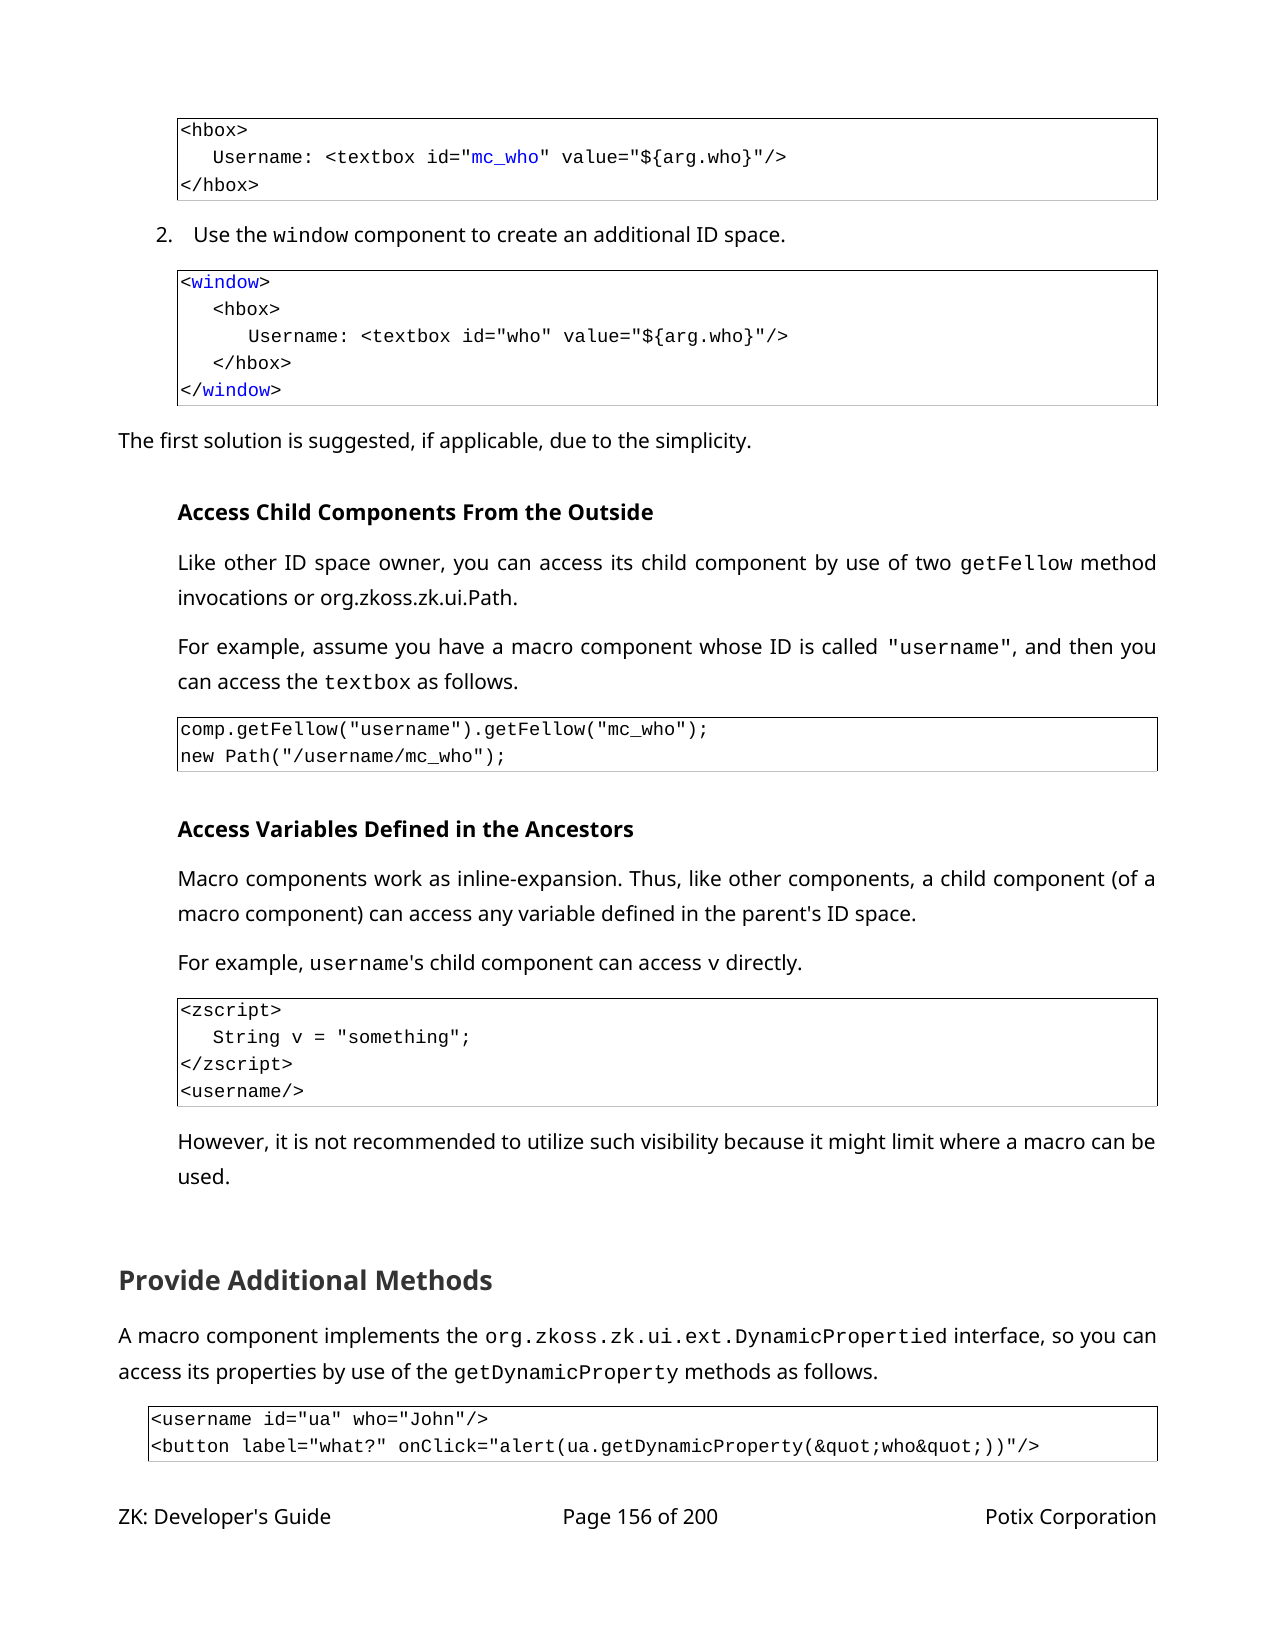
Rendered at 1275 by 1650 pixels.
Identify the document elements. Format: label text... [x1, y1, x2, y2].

text </hbox> [178, 172, 1157, 200]
text <hbox> [178, 119, 1157, 142]
text A macro component implements the org.zkoss.zk.ui.ext.DynamicPropertied interface, so you can access its properties by use of the getDynamicProperty methods as follows. [118, 1322, 1157, 1386]
subtitle Provide Additional Methods [118, 1261, 1157, 1298]
subtitle Access Variables Defined in the Ancestors [177, 814, 1157, 844]
text The first solution is suggested, if applicable, due to the simplicity. [118, 426, 1157, 454]
text comp.getFellow("username").getFellow("mc_who"); [178, 718, 1157, 741]
text <username/> [178, 1079, 1157, 1106]
text <username id="ua" who="John"/> [149, 1407, 1157, 1431]
text Macro components work as inline-expansion. Thus, like other components, a child component (of a macro component) can access any variable defined in the parent's ID space. [177, 864, 1157, 928]
list Use the window component to create an additional ID space. [156, 220, 1157, 249]
text <button label="what?" onClick="alert(ua.getDynamicProperty(&quot;who&quot;))"/> [149, 1433, 1157, 1461]
text <hbox> [178, 297, 1157, 321]
text <window> [178, 271, 1157, 294]
text Username: <textbox id="who" value="${arg.who}"/> [178, 324, 1157, 348]
text </window> [178, 378, 1157, 405]
text For example, username's child component can access v directly. [177, 948, 1157, 977]
text String v = "something"; [178, 1025, 1157, 1049]
text Like other ID space owner, you can access its child component by use of two getFellow method invocations or org.zkoss.zk.ui.Path. [177, 548, 1157, 611]
text However, it is not recommended to utilize such visibility because it might limit where a macro can be used. [177, 1127, 1157, 1190]
text For example, assume you have a macro component whose ID is called "username", and then you can access the textbox as follows. [177, 632, 1157, 696]
subtitle Access Child Components From the Outside [177, 497, 1157, 527]
text </zscript> [178, 1052, 1157, 1076]
text <zscript> [178, 999, 1157, 1022]
text new Path("/username/mc_who"); [178, 744, 1157, 771]
text Username: <textbox id="mc_who" value="${arg.who}"/> [178, 145, 1157, 169]
text </hbox> [178, 351, 1157, 375]
